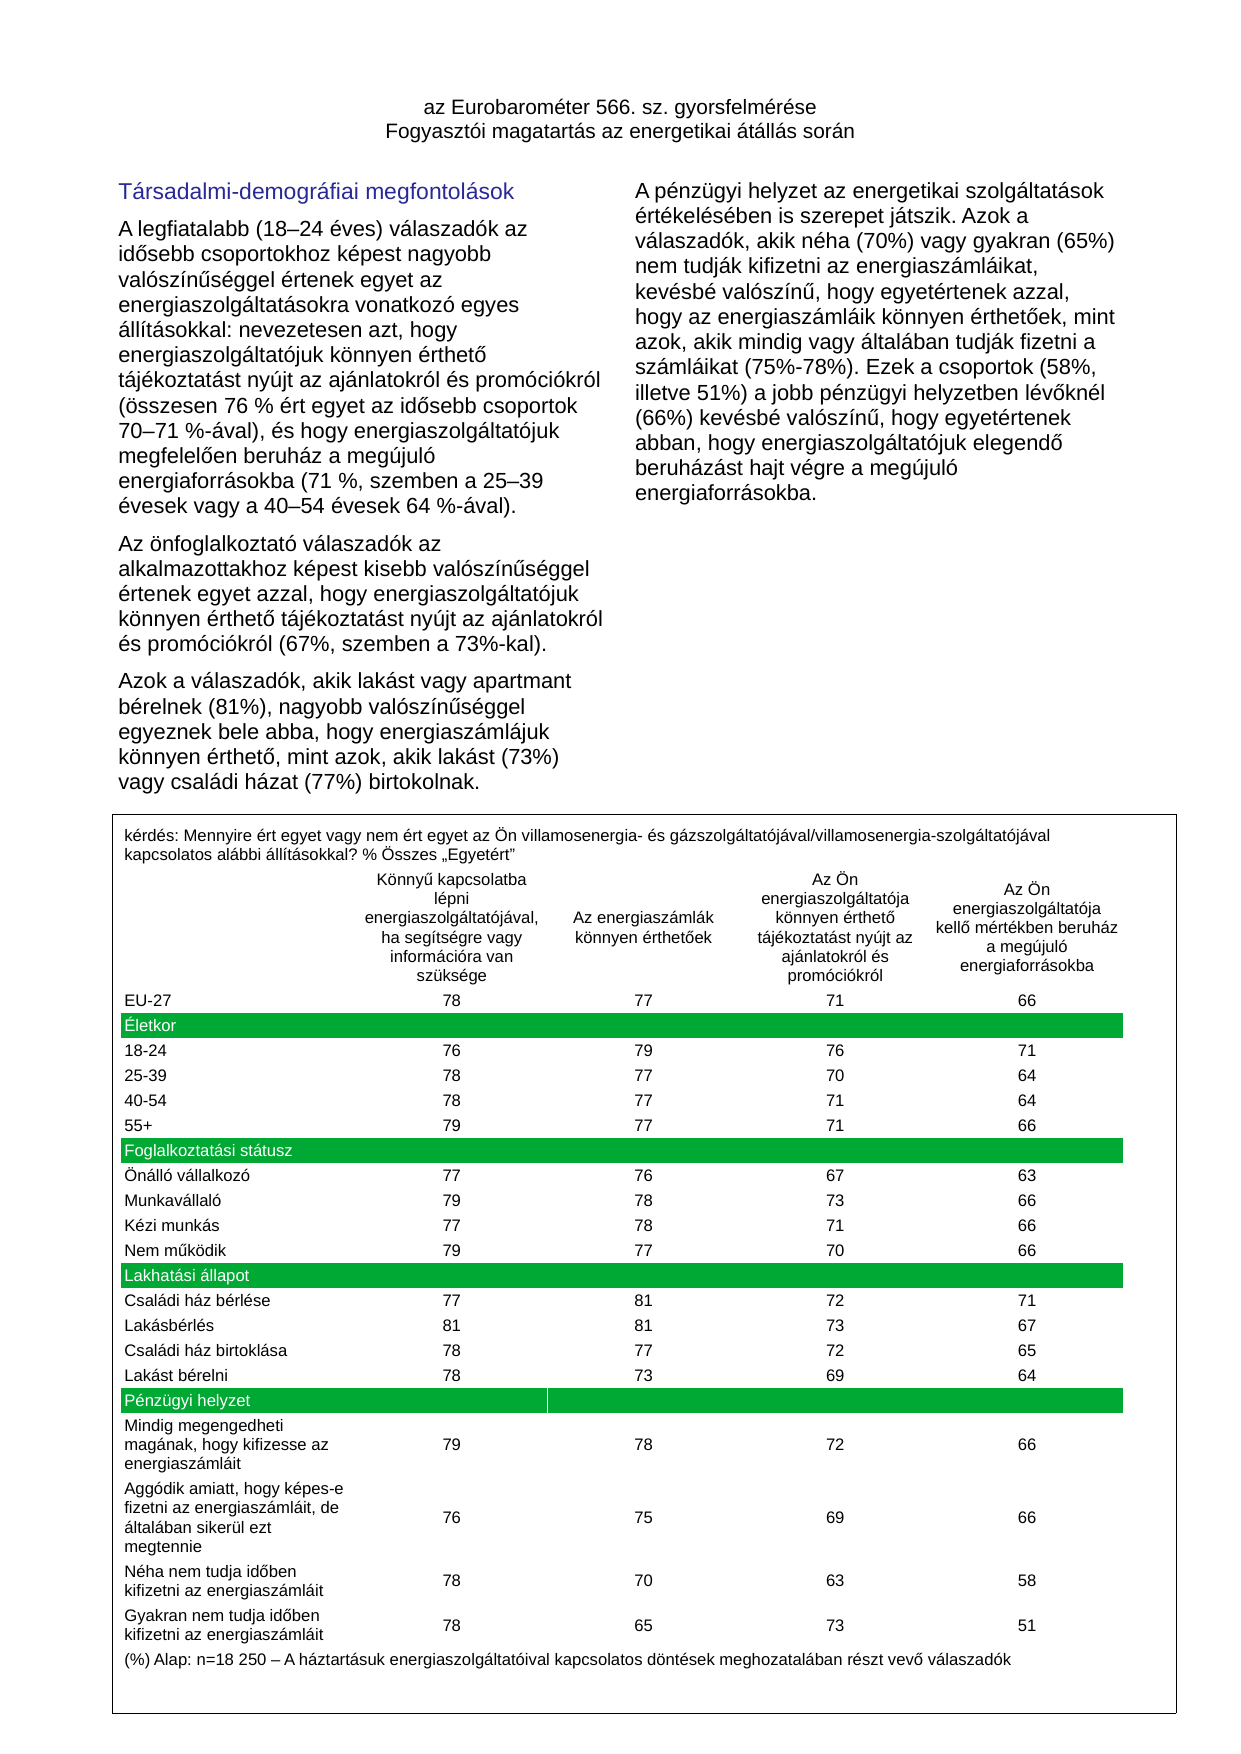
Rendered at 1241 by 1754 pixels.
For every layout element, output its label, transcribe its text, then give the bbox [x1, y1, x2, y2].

table_cell 73 [739, 1313, 931, 1338]
table_cell 78 [356, 1603, 547, 1647]
table_cell 58 [931, 1559, 1123, 1603]
table_cell 76 [739, 1038, 931, 1063]
table_cell 65 [548, 1603, 739, 1647]
table_cell [548, 1388, 739, 1413]
table_cell 70 [548, 1559, 739, 1603]
table_cell 78 [548, 1413, 739, 1476]
table_cell 77 [548, 1113, 739, 1138]
table_cell 73 [739, 1188, 931, 1213]
table_cell 78 [356, 1063, 547, 1088]
table_cell 55+ [121, 1113, 356, 1138]
table_cell 64 [931, 1088, 1123, 1113]
table_cell 81 [356, 1313, 547, 1338]
table_cell Foglalkoztatási státusz [121, 1138, 1123, 1163]
text Az önfoglalkoztató válaszadók az alkalmazottakhoz képest kisebb valószínűséggel értenek egyet azzal, hogy energiaszolgáltatójuk könnyen érthető tájékoztatást nyújt az ajánlatokról és promóciókról (67%, szemben a 73%-kal). [118, 530, 605, 656]
table_cell [121, 867, 356, 988]
table_cell Aggódik amiatt, hogy képes-e fizetni az energiaszámláit, de általában sikerül ezt megtennie [121, 1476, 356, 1559]
text A pénzügyi helyzet az energetikai szolgáltatások értékelésében is szerepet játszik. Azok a válaszadók, akik néha (70%) vagy gyakran (65%) nem tudják kifizetni az energiaszámláikat, kevésbé valószínű, hogy egyetértenek azzal, hogy az energiaszámláik könnyen érthetőek, mint azok, akik mindig vagy általában tudják fizetni a számláikat (75%-78%). Ezek a csoportok (58%, illetve 51%) a jobb pénzügyi helyzetben lévőknél (66%) kevésbé valószínű, hogy egyetértenek abban, hogy energiaszolgáltatójuk elegendő beruházást hajt végre a megújuló energiaforrásokba. [635, 178, 1122, 506]
table_cell 66 [931, 1113, 1123, 1138]
table_cell Családi ház bérlése [121, 1288, 356, 1313]
table_cell 78 [356, 1559, 547, 1603]
table_cell 76 [356, 1038, 547, 1063]
table_cell 71 [739, 1213, 931, 1238]
table_cell [931, 1388, 1123, 1413]
table_cell 78 [356, 1338, 547, 1363]
table_cell Családi ház birtoklása [121, 1338, 356, 1363]
table_cell 73 [548, 1363, 739, 1388]
table_cell 71 [931, 1288, 1123, 1313]
table_cell 63 [931, 1163, 1123, 1188]
text Társadalmi-demográfiai megfontolások [118, 178, 605, 204]
table_cell 73 [739, 1603, 931, 1647]
table_cell 67 [739, 1163, 931, 1188]
table_cell EU-27 [121, 988, 356, 1013]
table_cell 81 [548, 1313, 739, 1338]
table_cell Az Ön energiaszolgáltatója kellő mértékben beruház a megújuló energiaforrásokba [931, 867, 1123, 988]
table_cell Lakásbérlés [121, 1313, 356, 1338]
table_cell 77 [548, 988, 739, 1013]
table_cell Gyakran nem tudja időben kifizetni az energiaszámláit [121, 1603, 356, 1647]
table_cell 66 [931, 1188, 1123, 1213]
table_cell Életkor [121, 1013, 1123, 1038]
table_cell 70 [739, 1238, 931, 1263]
table_cell 72 [739, 1288, 931, 1313]
table_cell 51 [931, 1603, 1123, 1647]
table_cell 63 [739, 1559, 931, 1603]
table_cell 76 [356, 1476, 547, 1559]
table_cell 64 [931, 1063, 1123, 1088]
table_cell 40-54 [121, 1088, 356, 1113]
table_cell Mindig megengedheti magának, hogy kifizesse az energiaszámláit [121, 1413, 356, 1476]
table_cell 71 [739, 1113, 931, 1138]
table_cell [739, 1388, 931, 1413]
table_cell 70 [739, 1063, 931, 1088]
table_cell 79 [356, 1413, 547, 1476]
table_cell [356, 1388, 547, 1413]
table_cell 77 [548, 1238, 739, 1263]
table_cell Nem működik [121, 1238, 356, 1263]
text Azok a válaszadók, akik lakást vagy apartmant bérelnek (81%), nagyobb valószínűséggel egyeznek bele abba, hogy energiaszámlájuk könnyen érthető, mint azok, akik lakást (73%) vagy családi házat (77%) birtokolnak. [118, 668, 605, 794]
table_cell 66 [931, 1213, 1123, 1238]
table_cell 79 [356, 1188, 547, 1213]
table_cell 72 [739, 1413, 931, 1476]
table_cell 66 [931, 988, 1123, 1013]
table_cell 69 [739, 1363, 931, 1388]
table_cell 76 [548, 1163, 739, 1188]
table_cell 71 [739, 988, 931, 1013]
text [113, 815, 1176, 1713]
table_cell 71 [739, 1088, 931, 1113]
table_cell Az energiaszámlák könnyen érthetőek [548, 867, 739, 988]
table_cell 78 [548, 1213, 739, 1238]
table_cell (%) Alap: n=18 250 – A háztartásuk energiaszolgáltatóival kapcsolatos döntések meghozatalában részt vevő válaszadók [121, 1647, 1123, 1672]
table_cell 77 [356, 1288, 547, 1313]
table_cell 77 [548, 1338, 739, 1363]
table_cell 67 [931, 1313, 1123, 1338]
table_cell 72 [739, 1338, 931, 1363]
table_cell 69 [739, 1476, 931, 1559]
table_cell Az Ön energiaszolgáltatója könnyen érthető tájékoztatást nyújt az ajánlatokról és promóciókról [739, 867, 931, 988]
table_cell 78 [356, 1088, 547, 1113]
table_cell 65 [931, 1338, 1123, 1363]
table_cell 77 [548, 1088, 739, 1113]
table_cell Lakhatási állapot [121, 1263, 1123, 1288]
table_cell 66 [931, 1476, 1123, 1559]
table_cell Önálló vállalkozó [121, 1163, 356, 1188]
table_cell 64 [931, 1363, 1123, 1388]
table_cell 78 [356, 1363, 547, 1388]
text A legfiatalabb (18–24 éves) válaszadók az idősebb csoportokhoz képest nagyobb valószínűséggel értenek egyet az energiaszolgáltatásokra vonatkozó egyes állításokkal: nevezetesen azt, hogy energiaszolgáltatójuk könnyen érthető tájékoztatást nyújt az ajánlatokról és promóciókról (összesen 76 % ért egyet az idősebb csoportok 70–71 %-ával), és hogy energiaszolgáltatójuk megfelelően beruház a megújuló energiaforrásokba (71 %, szemben a 25–39 évesek vagy a 40–54 évesek 64 %-ával). [118, 216, 605, 518]
table_cell 78 [548, 1188, 739, 1213]
table_cell 66 [931, 1413, 1123, 1476]
table_cell 79 [356, 1113, 547, 1138]
table_cell 25-39 [121, 1063, 356, 1088]
table_cell 77 [548, 1063, 739, 1088]
table_cell Néha nem tudja időben kifizetni az energiaszámláit [121, 1559, 356, 1603]
table_cell 81 [548, 1288, 739, 1313]
table_cell Könnyű kapcsolatba lépni energiaszolgáltatójával, ha segítségre vagy információra van szüksége [356, 867, 547, 988]
table_cell Lakást bérelni [121, 1363, 356, 1388]
table_cell 77 [356, 1163, 547, 1188]
table_cell Kézi munkás [121, 1213, 356, 1238]
table_cell 78 [356, 988, 547, 1013]
table_cell Pénzügyi helyzet [121, 1388, 356, 1413]
table_cell 66 [931, 1238, 1123, 1263]
table_cell 71 [931, 1038, 1123, 1063]
table_cell Munkavállaló [121, 1188, 356, 1213]
table_cell 79 [356, 1238, 547, 1263]
table_cell 75 [548, 1476, 739, 1559]
table_cell 79 [548, 1038, 739, 1063]
table_header kérdés: Mennyire ért egyet vagy nem ért egyet az Ön villamosenergia- és gázszolgáltatójával/villamosenergia-szolgáltatójával kapcsolatos alábbi állításokkal? % Összes „Egyetért” [121, 823, 1123, 867]
table_cell 18-24 [121, 1038, 356, 1063]
table_cell 77 [356, 1213, 547, 1238]
